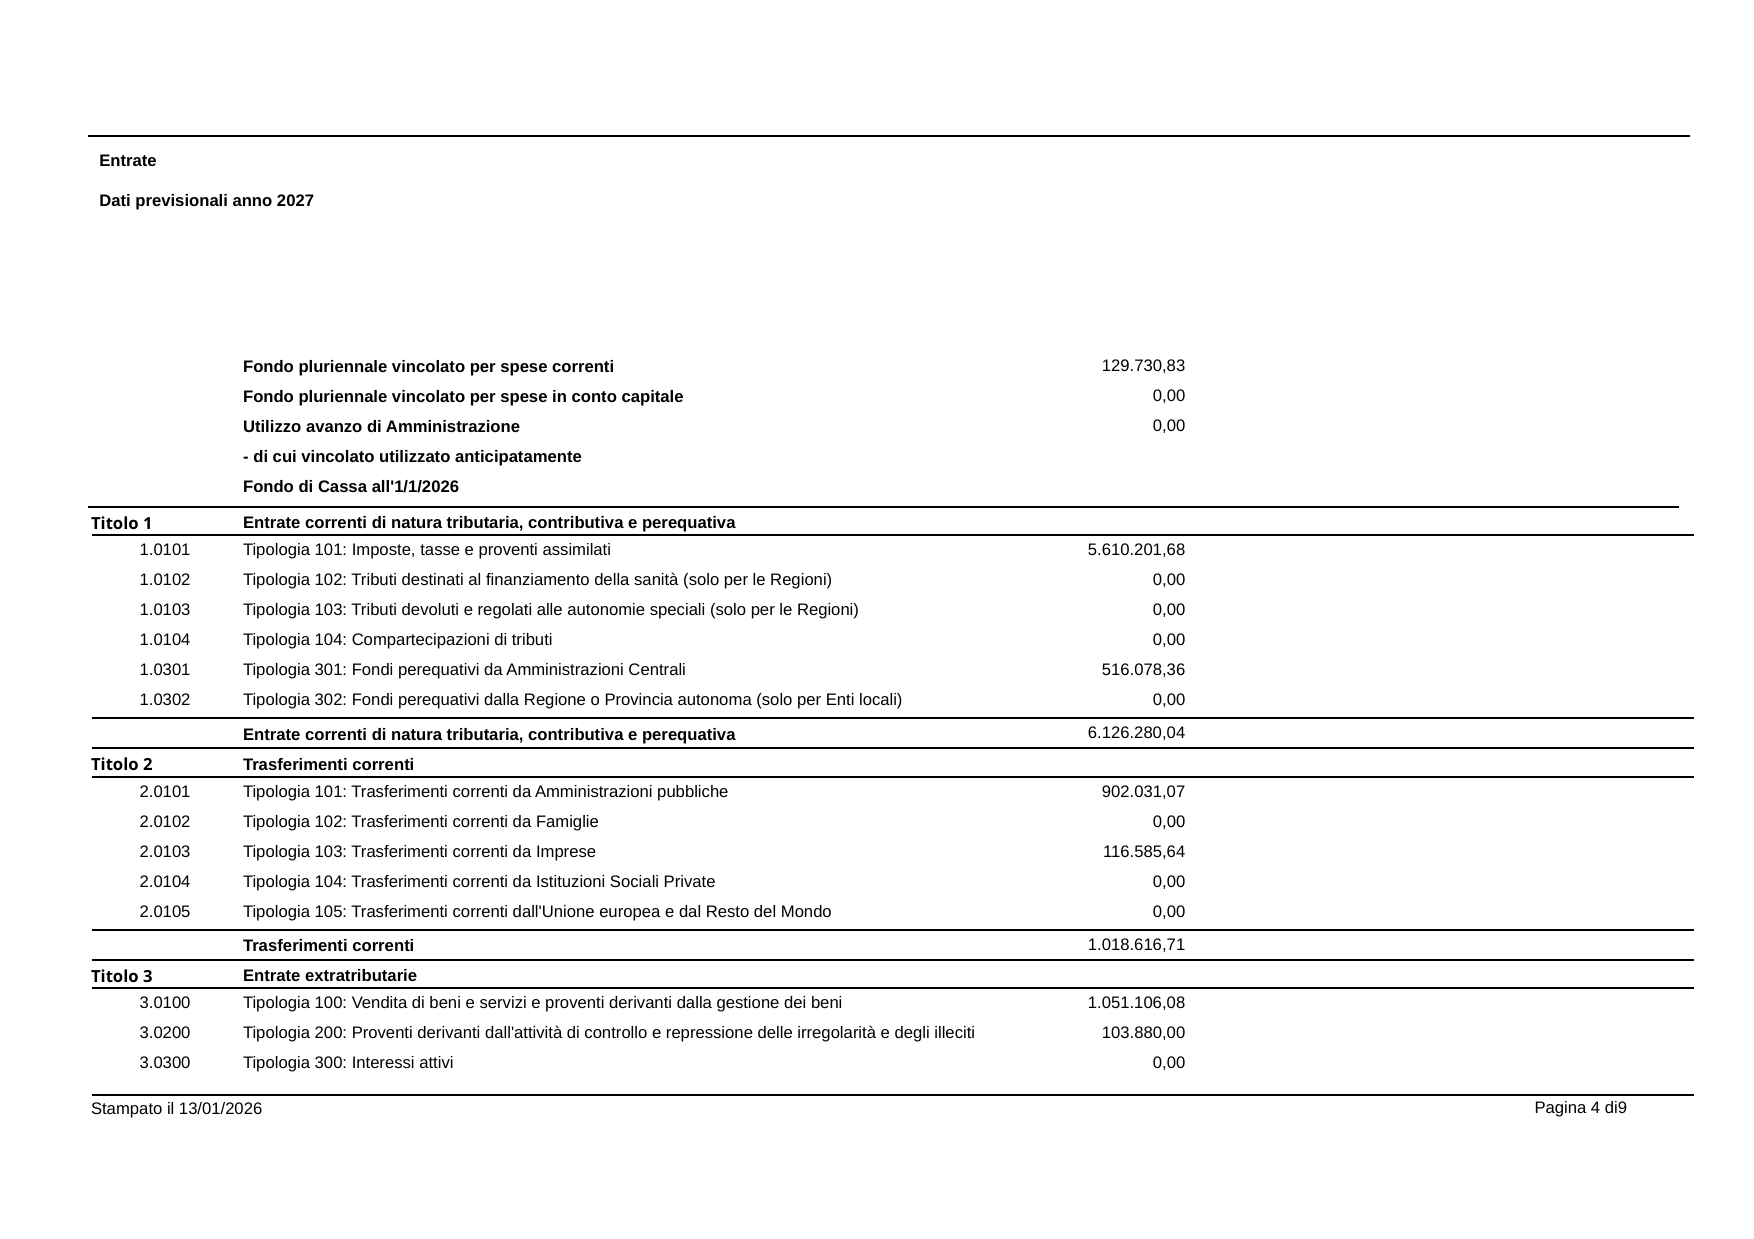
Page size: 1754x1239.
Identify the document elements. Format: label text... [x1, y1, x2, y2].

table_cell [198, 864, 231, 871]
table_cell [1297, 1045, 1327, 1053]
table_cell [1185, 446, 1189, 468]
table_cell [1521, 446, 1618, 468]
table_cell [1673, 386, 1677, 408]
table_cell [1452, 593, 1516, 600]
table_cell [1189, 781, 1195, 804]
table_cell [1673, 753, 1677, 775]
table_cell [1661, 901, 1673, 924]
table_cell [1690, 871, 1694, 894]
table_cell [87, 540, 91, 562]
table_cell [1516, 438, 1521, 446]
table_header [1618, 0, 1661, 49]
table_cell [1685, 570, 1689, 592]
table_cell [252, 924, 291, 929]
table_cell [564, 144, 757, 177]
table_cell [0, 51, 87, 90]
table_cell [1661, 723, 1673, 745]
table_cell [1694, 1015, 1753, 1023]
table_cell [1681, 356, 1685, 378]
table_cell [1031, 753, 1043, 775]
table_cell Titolo 2 [91, 753, 239, 775]
table_cell 3.0300 [91, 1053, 239, 1075]
table_cell [1189, 563, 1195, 570]
table_cell [1189, 1045, 1195, 1053]
table_cell [1352, 570, 1376, 592]
table_cell [1618, 408, 1661, 416]
table_cell [1023, 993, 1027, 1015]
table_cell [1694, 346, 1753, 352]
table_cell [231, 1075, 239, 1094]
table_cell [564, 924, 757, 929]
table_cell [1681, 690, 1685, 712]
table_cell [1521, 416, 1618, 438]
table_cell [1352, 841, 1376, 864]
table_cell [239, 871, 243, 894]
table_cell [1297, 924, 1327, 929]
table_cell [1023, 1023, 1027, 1045]
table_cell [1327, 834, 1346, 841]
table_cell [1009, 446, 1023, 468]
table_cell [564, 894, 757, 901]
table_cell [1346, 511, 1352, 534]
table_cell [1690, 1023, 1694, 1045]
table_cell [1195, 438, 1297, 446]
table_cell [99, 623, 105, 630]
table_cell [1618, 593, 1661, 600]
table_cell [1297, 1023, 1327, 1045]
table_cell [252, 563, 291, 570]
table_cell [433, 623, 564, 630]
table_cell 0,00 [1031, 871, 1185, 894]
table_cell [1189, 184, 1195, 217]
table_cell [252, 346, 291, 352]
table_cell [1031, 804, 1043, 811]
table_cell [1185, 511, 1189, 534]
table_cell [99, 1045, 105, 1053]
table_cell [1673, 934, 1677, 957]
table_header [1185, 0, 1189, 49]
table_cell [1677, 841, 1681, 864]
table_cell [1452, 1023, 1516, 1045]
table_cell [1694, 218, 1753, 223]
table_cell [1521, 438, 1618, 446]
table_cell [1521, 1045, 1618, 1053]
table_cell [1376, 408, 1452, 416]
table_cell [1195, 218, 1297, 223]
table_cell [1346, 1045, 1352, 1053]
table_cell [1297, 540, 1327, 562]
table_cell [87, 1075, 91, 1095]
table_cell [1452, 683, 1516, 690]
table_cell [1690, 690, 1694, 712]
table_cell [105, 653, 186, 660]
table_cell [1661, 1045, 1673, 1053]
table_cell [369, 177, 433, 184]
table_cell [1694, 265, 1753, 273]
table_cell [194, 723, 198, 745]
table_cell [1031, 894, 1043, 901]
table_cell [87, 231, 91, 265]
table_cell [1327, 378, 1346, 386]
table_header [291, 0, 368, 49]
table_cell [1661, 811, 1673, 834]
table_cell [1346, 1075, 1352, 1094]
table_cell [1027, 723, 1031, 745]
table_cell [1673, 630, 1677, 652]
table_cell [1027, 1023, 1031, 1045]
table_cell [1516, 993, 1521, 1015]
table_cell [369, 1075, 433, 1094]
table_cell [1043, 498, 1185, 506]
table_cell [198, 623, 231, 630]
table_cell [0, 781, 87, 804]
table_cell [991, 378, 1009, 386]
table_cell [99, 476, 105, 498]
table_cell [99, 446, 105, 468]
table_cell [194, 1075, 198, 1094]
table_cell [1673, 476, 1677, 498]
table_cell [1346, 540, 1352, 562]
table_cell [99, 408, 105, 416]
table_cell [1661, 476, 1673, 498]
table_cell [1185, 993, 1189, 1015]
table_cell [1346, 416, 1352, 438]
table_cell [1521, 356, 1618, 378]
table_cell [291, 378, 368, 386]
table_cell [1618, 378, 1661, 386]
table_cell [1189, 540, 1195, 562]
table_cell [1690, 274, 1694, 340]
table_cell [99, 894, 105, 901]
table_cell [0, 841, 87, 864]
table_cell [1681, 811, 1685, 834]
table_cell [564, 468, 757, 476]
table_cell [1346, 841, 1352, 864]
table_cell [1327, 690, 1346, 712]
table_cell [1694, 1045, 1753, 1053]
table_cell [1694, 386, 1753, 408]
table_cell [1185, 934, 1189, 957]
table_cell [0, 96, 87, 126]
table_cell [1031, 1075, 1043, 1094]
table_cell [991, 1015, 1009, 1023]
table_cell [1195, 630, 1297, 652]
table_cell [190, 934, 194, 957]
table_cell [1690, 184, 1694, 217]
table_cell [1023, 540, 1027, 562]
table_cell [231, 446, 239, 468]
table_cell [1661, 934, 1673, 957]
table_cell [186, 723, 190, 745]
table_cell [231, 1045, 239, 1053]
table_cell [1376, 1099, 1452, 1128]
table_cell [991, 416, 1009, 438]
table_cell [291, 218, 368, 223]
table_cell [1352, 1015, 1376, 1023]
table_cell [1009, 346, 1023, 352]
table_cell [1452, 753, 1516, 775]
table_cell [1346, 901, 1352, 924]
table_cell [1027, 476, 1031, 498]
table_cell [1452, 723, 1516, 745]
table_cell [1681, 723, 1685, 745]
table_cell [1521, 563, 1618, 570]
table_cell [198, 346, 231, 352]
table_cell [1677, 274, 1681, 340]
table_cell [1027, 570, 1031, 592]
table_cell [1352, 346, 1376, 352]
table_cell [91, 416, 95, 438]
table_cell [1677, 993, 1681, 1015]
table_cell [1673, 660, 1677, 682]
table_cell [761, 476, 991, 498]
table_cell [564, 378, 757, 386]
table_cell [1376, 378, 1452, 386]
table_cell [0, 476, 87, 498]
table_cell [1297, 177, 1327, 184]
table_cell [1685, 600, 1689, 622]
table_cell [1297, 871, 1327, 894]
table_cell [87, 1099, 91, 1128]
table_cell [1297, 218, 1327, 223]
table_cell [1452, 600, 1516, 622]
table_cell [1521, 690, 1618, 712]
table_cell [1327, 468, 1346, 476]
table_cell [1452, 993, 1516, 1015]
table_cell [991, 804, 1009, 811]
table_cell [1352, 660, 1376, 682]
table_cell [1694, 660, 1753, 682]
table_cell Fondo di Cassa all'1/1/2026 [243, 476, 757, 498]
table_cell [1185, 476, 1189, 498]
table_cell [1376, 144, 1452, 177]
table_cell [1661, 660, 1673, 682]
table_cell 1.0103 [91, 600, 239, 622]
table_cell [186, 356, 190, 378]
table_cell [369, 563, 433, 570]
table_cell [1376, 346, 1452, 352]
table_cell [252, 623, 291, 630]
table_cell [252, 138, 291, 144]
table_cell [1452, 660, 1516, 682]
table_cell [186, 416, 190, 438]
table_cell [1352, 811, 1376, 834]
table_cell [433, 468, 564, 476]
table_cell [1677, 871, 1681, 894]
table_cell [1185, 660, 1189, 682]
table_cell [0, 723, 87, 745]
table_cell [105, 713, 186, 717]
table_cell [1516, 1015, 1521, 1023]
table_cell [87, 934, 91, 957]
table_cell [91, 96, 95, 126]
table_cell [1618, 924, 1661, 929]
table_cell [291, 563, 368, 570]
table_cell [1327, 570, 1346, 592]
table_cell [1189, 683, 1195, 690]
table_cell [991, 1075, 1009, 1094]
table_cell [761, 438, 991, 446]
table_cell [1661, 218, 1673, 223]
table_cell [291, 498, 368, 506]
table_header [1673, 0, 1677, 49]
table_cell [1685, 184, 1689, 217]
table_cell [99, 563, 105, 570]
table_cell 2.0103 [91, 841, 239, 864]
table_cell [1618, 218, 1661, 223]
table_cell [1195, 600, 1297, 622]
table_cell [1376, 438, 1452, 446]
table_cell [1327, 600, 1346, 622]
table_cell [1685, 1099, 1689, 1128]
table_cell [1694, 723, 1753, 745]
table_cell [1376, 871, 1452, 894]
table_cell [1043, 804, 1185, 811]
table_cell [1352, 630, 1376, 652]
table_cell [1452, 386, 1516, 408]
table_cell [91, 184, 95, 217]
table_cell [239, 781, 243, 804]
table_cell [1677, 356, 1681, 378]
table_cell [1327, 1053, 1346, 1075]
table_cell [1521, 184, 1618, 217]
table_cell [1376, 901, 1452, 924]
table_cell [991, 177, 1009, 184]
table_cell [1376, 1053, 1452, 1075]
table_cell [1694, 126, 1753, 133]
table_cell [1452, 446, 1516, 468]
table_cell [1690, 660, 1694, 682]
table_cell [1352, 804, 1376, 811]
table_cell [1618, 1075, 1661, 1094]
table_cell [1681, 416, 1685, 438]
table_cell [239, 964, 243, 987]
table_cell [761, 924, 991, 929]
table_cell [99, 683, 105, 690]
table_cell 0,00 [1023, 416, 1185, 438]
table_cell [231, 138, 239, 144]
table_cell [1694, 653, 1753, 660]
table_cell [1661, 446, 1673, 468]
table_cell [1694, 498, 1753, 507]
table_cell [991, 138, 1009, 144]
table_cell [1694, 753, 1753, 775]
table_cell [87, 753, 91, 775]
table_cell [1009, 498, 1023, 506]
table_cell [433, 653, 564, 660]
table_cell [1297, 723, 1327, 745]
table_cell [1027, 841, 1031, 864]
table_cell [1023, 144, 1027, 177]
table_cell [433, 408, 564, 416]
table_cell [433, 218, 564, 223]
table_cell [1521, 386, 1618, 408]
table_cell [1027, 446, 1031, 468]
table_cell [1195, 864, 1297, 871]
table_cell [1027, 1075, 1031, 1094]
table_cell [1618, 964, 1661, 987]
table_cell [1685, 386, 1689, 408]
table_cell [1661, 871, 1673, 894]
table_cell [1189, 834, 1195, 841]
table_cell [1681, 753, 1685, 775]
table_cell [190, 386, 194, 408]
table_cell [1516, 781, 1521, 804]
table_cell [105, 446, 186, 468]
table_header [433, 0, 564, 49]
table_header [1452, 0, 1516, 49]
table_cell [1023, 660, 1027, 682]
table_cell [95, 231, 99, 265]
table_cell [0, 126, 87, 133]
table_cell [1376, 753, 1452, 775]
table_cell [1376, 834, 1452, 841]
table_cell [1195, 408, 1297, 416]
table_cell [1681, 96, 1685, 126]
table_cell [1694, 511, 1753, 534]
table_cell [1189, 416, 1195, 438]
table_cell [1376, 811, 1452, 834]
table_cell [1043, 894, 1185, 901]
table_cell [761, 894, 991, 901]
table_cell [1618, 1023, 1661, 1045]
table_cell [1694, 446, 1753, 468]
table_cell [239, 476, 243, 498]
table_cell [1195, 593, 1297, 600]
table_cell [87, 476, 91, 498]
table_cell [1023, 570, 1027, 592]
table_cell [761, 683, 991, 690]
table_cell [991, 144, 1009, 177]
table_cell [1327, 144, 1346, 177]
table_cell [87, 630, 91, 652]
table_cell [761, 1015, 991, 1023]
table_cell [1189, 723, 1195, 745]
table_cell [252, 683, 291, 690]
table_cell [1681, 841, 1685, 864]
table_cell [1352, 563, 1376, 570]
table_cell [1661, 713, 1673, 717]
table_cell [95, 274, 99, 340]
table_cell [1376, 218, 1452, 223]
table_cell [1452, 218, 1516, 223]
table_cell [1027, 964, 1031, 987]
table_cell [0, 356, 87, 378]
table_cell [1185, 871, 1189, 894]
table_cell [1376, 683, 1452, 690]
table_cell [87, 600, 91, 622]
table_cell [105, 834, 186, 841]
table_cell [1189, 841, 1195, 864]
table_cell [239, 600, 243, 622]
table_cell [1327, 408, 1346, 416]
table_cell [198, 1015, 231, 1023]
table_cell [1694, 623, 1753, 630]
table_cell [1661, 1075, 1673, 1094]
table_cell [1452, 468, 1516, 476]
table_cell [369, 804, 433, 811]
table_cell [1694, 600, 1753, 622]
table_header [186, 0, 190, 49]
table_cell [1195, 901, 1297, 924]
table_cell [1376, 653, 1452, 660]
table_cell [1189, 593, 1195, 600]
table_cell [1031, 924, 1043, 929]
table_cell [1195, 563, 1297, 570]
table_cell [369, 224, 433, 229]
table_cell 116.585,64 [1031, 841, 1185, 864]
table_cell [239, 570, 243, 592]
table_cell [1023, 901, 1027, 924]
table_cell [564, 408, 757, 416]
table_cell [1027, 690, 1031, 712]
table_cell [1023, 184, 1027, 217]
table_cell [1673, 964, 1677, 987]
table_cell [433, 713, 564, 717]
table_cell [87, 416, 91, 438]
table_cell [1521, 894, 1618, 901]
table_cell [0, 690, 87, 712]
table_cell [0, 540, 87, 562]
table_cell [1189, 630, 1195, 652]
table_cell [1043, 964, 1185, 987]
table_cell [1352, 964, 1376, 987]
table_cell [1673, 570, 1677, 592]
table_cell [1516, 1045, 1521, 1053]
table_cell [1685, 1075, 1689, 1094]
table_cell [1677, 184, 1681, 217]
table_cell [105, 224, 186, 229]
table_cell [1677, 476, 1681, 498]
table_cell [564, 563, 757, 570]
table_cell [1189, 934, 1195, 957]
table_cell [1346, 446, 1352, 468]
table_cell [564, 218, 757, 223]
table_cell [1297, 683, 1327, 690]
table_cell [1297, 653, 1327, 660]
table_cell [1661, 864, 1673, 871]
table_cell Tipologia 104: Compartecipazioni di tributi [243, 630, 1023, 652]
table_cell [1694, 231, 1753, 265]
table_cell 9 [1618, 1098, 1685, 1128]
table_header [1677, 0, 1681, 49]
table_cell [105, 476, 186, 498]
table_cell [761, 356, 991, 378]
table_cell [1297, 901, 1327, 924]
table_cell [1043, 864, 1185, 871]
table_cell [1452, 713, 1516, 717]
table_cell [198, 713, 231, 717]
table_cell [1346, 993, 1352, 1015]
table_cell [1521, 498, 1618, 506]
table_cell [1376, 690, 1452, 712]
table_cell [1031, 511, 1043, 534]
table_cell [1685, 1023, 1689, 1045]
table_header [194, 0, 198, 49]
table_cell [1352, 781, 1376, 804]
table_cell [1516, 964, 1521, 987]
table_cell [1297, 438, 1327, 446]
table_cell [186, 476, 190, 498]
table_cell [433, 1075, 564, 1094]
table_cell [1694, 356, 1753, 378]
table_cell [0, 224, 87, 229]
table_cell [433, 224, 564, 229]
table_header [99, 0, 105, 49]
table_cell [1673, 1053, 1677, 1075]
table_cell [1661, 1053, 1673, 1075]
table_cell [1521, 224, 1618, 229]
table_cell [1185, 1053, 1189, 1075]
table_cell [291, 593, 368, 600]
table_cell [1661, 753, 1673, 775]
table_cell [1009, 1045, 1023, 1053]
table_cell [95, 934, 99, 957]
table_cell [1031, 834, 1043, 841]
table_cell [1618, 781, 1661, 804]
table_cell [198, 408, 231, 416]
table_cell [1376, 1023, 1452, 1045]
table_cell [1661, 804, 1673, 811]
table_cell [91, 386, 95, 408]
table_cell [1673, 781, 1677, 804]
table_cell [0, 177, 87, 184]
table_cell [369, 1099, 433, 1128]
table_cell [1327, 184, 1346, 217]
table_cell [198, 894, 231, 901]
table_cell [991, 224, 1009, 229]
table_cell [1352, 177, 1376, 184]
table_cell [1661, 683, 1673, 690]
table_header [0, 0, 87, 49]
table_cell [1327, 901, 1346, 924]
table_cell [95, 184, 99, 217]
table_cell [1376, 993, 1452, 1015]
table_cell [1009, 356, 1023, 378]
table_cell [1185, 386, 1189, 408]
table_cell [1694, 804, 1753, 811]
table_cell [0, 901, 87, 924]
table_cell [1346, 811, 1352, 834]
table_cell Titolo 1 [91, 511, 239, 534]
table_header [231, 0, 239, 49]
table_cell [105, 593, 186, 600]
table_cell [1043, 408, 1185, 416]
table_cell [1031, 653, 1043, 660]
table_cell [1677, 600, 1681, 622]
table_cell [105, 623, 186, 630]
table_cell [190, 50, 1681, 133]
table_cell [1452, 476, 1516, 498]
table_cell [1376, 600, 1452, 622]
table_cell [1516, 476, 1521, 498]
table_cell [105, 1015, 186, 1023]
table_cell [105, 138, 186, 144]
table_cell [1661, 653, 1673, 660]
table_cell [1327, 653, 1346, 660]
table_cell [1346, 934, 1352, 957]
table_cell [1346, 723, 1352, 745]
table_cell [1516, 1053, 1521, 1075]
table_cell [1297, 1053, 1327, 1075]
table_cell [1195, 570, 1297, 592]
table_cell [95, 50, 186, 133]
table_cell [1009, 184, 1023, 217]
table_cell [198, 138, 231, 144]
table_cell [1661, 563, 1673, 570]
table_cell [231, 356, 239, 378]
table_cell [1694, 540, 1753, 562]
table_cell [1352, 1075, 1376, 1094]
table_cell [1694, 1053, 1753, 1075]
table_cell [1376, 446, 1452, 468]
table_cell [1327, 934, 1346, 957]
table_cell [1618, 177, 1661, 184]
table_header [1694, 0, 1753, 49]
table_cell [1043, 924, 1185, 929]
table_cell [433, 438, 564, 446]
table_cell Tipologia 105: Trasferimenti correnti dall'Unione europea e dal Resto del Mondo [243, 901, 1023, 924]
table_cell [1694, 96, 1753, 126]
table_cell [198, 683, 231, 690]
table_cell [1376, 964, 1452, 987]
table_cell [1452, 1015, 1516, 1023]
table_cell [0, 1053, 87, 1075]
table_cell [1027, 993, 1031, 1015]
table_cell [198, 834, 231, 841]
table_cell [1327, 416, 1346, 438]
table_cell [1195, 476, 1297, 498]
table_cell [1031, 1015, 1043, 1023]
table_cell [1043, 563, 1185, 570]
table_cell [1685, 934, 1689, 957]
table_cell [1673, 690, 1677, 712]
table_cell [99, 386, 105, 408]
table_cell [1661, 356, 1673, 378]
table_cell [95, 446, 99, 468]
table_cell [564, 804, 757, 811]
table_cell [1681, 540, 1685, 562]
table_cell [433, 864, 564, 871]
table_cell [198, 653, 231, 660]
table_cell [1661, 593, 1673, 600]
table_cell [1661, 1015, 1673, 1023]
table_cell [0, 144, 87, 177]
table_cell [1516, 378, 1521, 386]
table_cell [91, 356, 95, 378]
table_cell [231, 177, 239, 184]
table_cell [1185, 570, 1189, 592]
table_cell [1297, 386, 1327, 408]
table_cell [243, 231, 252, 265]
table_cell [1694, 964, 1753, 987]
table_cell [252, 230, 1009, 346]
table_cell [433, 498, 564, 506]
table_cell [1618, 346, 1661, 352]
table_cell [0, 408, 87, 416]
table_cell [1690, 993, 1694, 1015]
table_cell [0, 653, 87, 660]
table_cell [105, 346, 186, 352]
table_cell [1009, 804, 1023, 811]
table_cell [291, 346, 368, 352]
table_cell 1.0102 [91, 570, 239, 592]
table_cell [91, 144, 95, 177]
table_cell [87, 51, 91, 90]
table_cell [239, 231, 243, 265]
table_cell [231, 231, 239, 265]
table_cell [1681, 1075, 1685, 1094]
table_cell [252, 713, 291, 717]
table_cell [1661, 841, 1673, 864]
table_cell [291, 438, 368, 446]
table_cell [243, 683, 252, 690]
table_cell [1189, 901, 1195, 924]
table_cell [291, 683, 368, 690]
table_cell [1195, 498, 1297, 506]
table_cell [1376, 386, 1452, 408]
table_cell [1327, 864, 1346, 871]
table_cell [564, 498, 757, 506]
table_cell [231, 218, 239, 223]
table_cell [1195, 713, 1297, 717]
table_cell [1516, 356, 1521, 378]
table_cell [1661, 408, 1673, 416]
table_cell [1690, 723, 1694, 745]
table_cell [0, 498, 87, 507]
table_cell - di cui vincolato utilizzato anticipatamente [243, 446, 757, 468]
table_cell [1521, 408, 1618, 416]
table_cell [1677, 1023, 1681, 1045]
table_cell [1195, 468, 1297, 476]
table_cell [1185, 416, 1189, 438]
table_cell [761, 218, 991, 223]
table_cell [1195, 841, 1297, 864]
table_cell [1352, 230, 1673, 346]
table_cell [105, 934, 186, 957]
table_cell [1516, 841, 1521, 864]
table_cell [198, 1075, 231, 1094]
table_cell [198, 498, 231, 506]
table_cell [243, 864, 252, 871]
table_cell [1521, 871, 1618, 894]
table_cell [1327, 753, 1346, 775]
table_cell [1327, 446, 1346, 468]
table_cell [1185, 690, 1189, 712]
table_cell [1009, 476, 1023, 498]
table_cell [433, 894, 564, 901]
table_cell [1009, 218, 1023, 223]
table_cell [991, 713, 1009, 717]
table_cell [1661, 378, 1673, 386]
table_cell [1297, 224, 1327, 229]
table_header [243, 0, 252, 49]
table_cell [252, 468, 291, 476]
table_cell [1043, 346, 1185, 352]
table_cell [243, 346, 252, 352]
table_cell [105, 683, 186, 690]
table_cell 2.0104 [91, 871, 239, 894]
table_cell [564, 346, 757, 352]
table_cell [1376, 177, 1452, 184]
table_cell [99, 416, 105, 438]
table_cell 1.0301 [91, 660, 239, 682]
table_cell [1673, 1075, 1677, 1094]
table_cell [1027, 511, 1031, 534]
table_header [1031, 0, 1043, 49]
table_cell 1.0104 [91, 630, 239, 652]
table_cell [1452, 498, 1516, 506]
table_header [1009, 0, 1023, 49]
table_cell [1694, 144, 1753, 177]
table_cell [1694, 924, 1753, 930]
table_cell [433, 346, 564, 352]
table_cell [1346, 683, 1352, 690]
table_cell [1346, 144, 1352, 177]
table_cell 902.031,07 [1031, 781, 1185, 804]
table_cell [1195, 993, 1297, 1015]
table_cell [1516, 690, 1521, 712]
table_cell [564, 683, 757, 690]
table_cell [1031, 138, 1043, 144]
table_cell [1327, 177, 1346, 184]
table_cell [1023, 871, 1027, 894]
table_cell [1452, 570, 1516, 592]
table_cell [757, 446, 761, 468]
table_cell [99, 231, 105, 265]
table_cell [1352, 356, 1376, 378]
table_cell [1327, 713, 1346, 717]
table_cell [1009, 653, 1023, 660]
table_cell [1297, 446, 1327, 468]
table_cell [99, 438, 105, 446]
table_cell [1677, 964, 1681, 987]
table_cell [0, 811, 87, 834]
table_cell [1677, 630, 1681, 652]
table_cell [1618, 683, 1661, 690]
table_header [1352, 0, 1376, 49]
table_cell [99, 593, 105, 600]
table_cell 1.0302 [91, 690, 239, 712]
table_cell [1327, 623, 1346, 630]
table_cell [1685, 476, 1689, 498]
table_cell [1516, 446, 1521, 468]
table_cell [99, 864, 105, 871]
table_cell [433, 804, 564, 811]
table_cell [1009, 408, 1023, 416]
table_cell [1521, 1075, 1618, 1094]
table_cell [369, 408, 433, 416]
table_cell [87, 96, 91, 126]
table_cell [291, 653, 368, 660]
table_cell [1195, 1053, 1297, 1075]
table_cell [1677, 934, 1681, 957]
table_cell [291, 1045, 368, 1053]
table_cell [991, 356, 1009, 378]
table_cell [1327, 498, 1346, 506]
table_cell [99, 356, 105, 378]
table_cell [369, 1015, 433, 1023]
table_cell [1352, 934, 1376, 957]
table_cell [0, 623, 87, 630]
table_cell [1009, 265, 1023, 273]
table_cell [99, 265, 105, 273]
table_cell [291, 408, 368, 416]
table_cell [991, 218, 1009, 223]
table_cell [190, 356, 194, 378]
table_cell [1661, 781, 1673, 804]
table_cell [1694, 864, 1753, 871]
table_cell [99, 834, 105, 841]
table_cell [1043, 623, 1185, 630]
table_cell [99, 498, 105, 506]
table_cell [1352, 138, 1376, 144]
table_cell 2.0101 [91, 781, 239, 804]
table_cell [87, 570, 91, 592]
table_cell [252, 894, 291, 901]
table_cell [194, 476, 198, 498]
table_cell [87, 964, 91, 987]
table_cell [1043, 653, 1185, 660]
table_cell [1685, 841, 1689, 864]
table_cell [1521, 683, 1618, 690]
table_cell [243, 1045, 252, 1053]
table_cell [1189, 570, 1195, 592]
table_cell [761, 224, 991, 229]
table_cell [190, 446, 194, 468]
table_cell [1521, 934, 1618, 957]
table_cell [1195, 416, 1297, 438]
table_cell [1618, 653, 1661, 660]
table_cell [1376, 593, 1452, 600]
table_cell [1031, 1045, 1043, 1053]
table_header [239, 0, 243, 49]
table_cell [0, 468, 87, 476]
table_cell [87, 660, 91, 682]
table_cell 103.880,00 [1031, 1023, 1185, 1045]
table_cell [1027, 781, 1031, 804]
table_cell [1195, 1015, 1297, 1023]
table_cell [1673, 1023, 1677, 1045]
table_cell [1376, 924, 1452, 929]
table_cell [1185, 901, 1189, 924]
table_cell [1185, 356, 1189, 378]
table_cell [186, 96, 190, 126]
table_cell [1685, 660, 1689, 682]
table_header [1189, 0, 1195, 49]
table_cell [1685, 511, 1689, 534]
table_cell [1195, 753, 1297, 775]
table_cell [1681, 993, 1685, 1015]
table_cell [1618, 224, 1661, 229]
table_cell [0, 378, 87, 386]
table_cell [1031, 408, 1043, 416]
table_header [369, 0, 433, 49]
table_cell [231, 378, 239, 386]
table_cell [1327, 1023, 1346, 1045]
table_cell [198, 356, 231, 378]
table_cell [1009, 1015, 1023, 1023]
table_cell [761, 144, 991, 177]
table_cell [1009, 438, 1023, 446]
table_cell [1521, 623, 1618, 630]
table_cell [252, 653, 291, 660]
table_cell [761, 623, 991, 630]
table_cell [190, 1075, 194, 1094]
table_cell [1189, 623, 1195, 630]
table_cell [369, 1045, 433, 1053]
table_cell [231, 683, 239, 690]
table_cell [1346, 570, 1352, 592]
table_cell [1031, 864, 1043, 871]
table_cell [1376, 356, 1452, 378]
table_cell [1690, 934, 1694, 957]
table_cell [1195, 1045, 1297, 1053]
table_cell [1521, 346, 1618, 352]
table_cell [1352, 864, 1376, 871]
table_cell [1346, 177, 1352, 184]
table_cell [1618, 894, 1661, 901]
table_cell [1346, 563, 1352, 570]
table_cell [1195, 964, 1297, 987]
table_cell [1521, 540, 1618, 562]
table_cell [1618, 871, 1661, 894]
table_cell [564, 593, 757, 600]
table_cell [1297, 934, 1327, 957]
table_cell [1677, 660, 1681, 682]
table_cell [433, 1015, 564, 1023]
table_cell [0, 570, 87, 592]
table_cell [231, 804, 239, 811]
table_cell [1031, 713, 1043, 717]
table_cell [91, 274, 95, 340]
table_cell [1009, 623, 1023, 630]
table_header [95, 0, 99, 49]
table_cell [1352, 386, 1376, 408]
table_cell [991, 498, 1009, 506]
table_cell [1195, 184, 1297, 217]
table_cell [1690, 144, 1694, 177]
table_cell [243, 224, 252, 229]
table_cell [1452, 841, 1516, 864]
table_cell [0, 1099, 87, 1128]
table_cell [1681, 184, 1685, 217]
table_cell [1297, 690, 1327, 712]
table_cell [1009, 864, 1023, 871]
table_cell [239, 416, 243, 438]
table_cell [0, 274, 87, 340]
table_cell [1346, 894, 1352, 901]
table_cell [1352, 378, 1376, 386]
table_cell [252, 438, 291, 446]
table_cell [1694, 468, 1753, 476]
table_cell [1677, 781, 1681, 804]
table_cell [1376, 416, 1452, 438]
table_cell [1685, 144, 1689, 177]
table_cell [1673, 871, 1677, 894]
table_cell [1690, 1075, 1694, 1094]
table_header [564, 0, 757, 49]
table_cell [243, 438, 252, 446]
table_cell [1521, 653, 1618, 660]
table_cell [1690, 630, 1694, 652]
table_cell [1297, 811, 1327, 834]
table_cell [252, 408, 291, 416]
table_cell [991, 593, 1009, 600]
table_cell Tipologia 301: Fondi perequativi da Amministrazioni Centrali [243, 660, 1023, 682]
table_cell [1189, 811, 1195, 834]
table_cell [0, 1075, 87, 1095]
table_cell [1189, 871, 1195, 894]
table_cell [1618, 864, 1661, 871]
table_cell [1297, 1015, 1327, 1023]
table_cell [757, 356, 761, 378]
table_cell [194, 446, 198, 468]
table_cell [1690, 1099, 1694, 1128]
table_cell [1327, 1045, 1346, 1053]
table_cell [369, 438, 433, 446]
table_cell [1677, 144, 1681, 177]
table_cell [1685, 901, 1689, 924]
table_header [1516, 0, 1521, 49]
table_cell [369, 378, 433, 386]
table_cell [433, 1099, 1297, 1128]
table_cell 2.0105 [91, 901, 239, 924]
table_cell [1677, 690, 1681, 712]
table_cell [1661, 993, 1673, 1015]
table_cell [1521, 218, 1618, 223]
table_cell [1521, 753, 1618, 775]
table_cell [1195, 781, 1297, 804]
table_cell [1681, 871, 1685, 894]
table_cell [1690, 51, 1694, 90]
table_cell [1694, 593, 1753, 600]
table_cell [1031, 144, 1043, 177]
table_cell [243, 924, 252, 929]
table_cell [1009, 144, 1023, 177]
table_cell [1327, 630, 1346, 652]
table_cell [1327, 593, 1346, 600]
table_cell [1043, 378, 1185, 386]
table_cell [1618, 498, 1661, 506]
table_cell [1346, 653, 1352, 660]
table_cell [239, 540, 243, 562]
table_header [1685, 0, 1689, 49]
table_cell [1023, 476, 1027, 498]
table_cell [291, 138, 368, 144]
table_cell [87, 356, 91, 378]
table_cell [433, 683, 564, 690]
table_cell Entrate [99, 144, 564, 177]
table_cell [1185, 811, 1189, 834]
table_cell [95, 723, 99, 745]
table_cell Tipologia 101: Trasferimenti correnti da Amministrazioni pubbliche [243, 781, 1023, 804]
table_cell [1352, 476, 1376, 498]
table_cell [1516, 1075, 1521, 1094]
table_cell [1521, 511, 1618, 534]
table_cell [1376, 841, 1452, 864]
table_cell [87, 274, 91, 340]
table_cell [0, 894, 87, 901]
table_cell [1677, 1053, 1681, 1075]
table_cell 0,00 [1023, 386, 1185, 408]
table_cell [1521, 713, 1618, 717]
table_cell [1685, 753, 1689, 775]
table_header [87, 0, 91, 49]
table_cell [1043, 218, 1185, 223]
table_cell [1661, 570, 1673, 592]
table_cell [1031, 468, 1043, 476]
table_cell [1452, 871, 1516, 894]
table_cell 0,00 [1031, 690, 1185, 712]
table_cell [291, 623, 368, 630]
table_cell [1376, 468, 1452, 476]
table_cell [99, 804, 105, 811]
table_header [1661, 0, 1673, 49]
table_cell [1694, 416, 1753, 438]
table_cell [231, 476, 239, 498]
table_cell [1297, 593, 1327, 600]
table_cell [1031, 498, 1043, 506]
table_cell [1516, 416, 1521, 438]
table_cell [1009, 1075, 1023, 1094]
table_cell [0, 753, 87, 775]
table_cell [99, 653, 105, 660]
table_cell [1023, 1053, 1027, 1075]
table_cell [239, 690, 243, 712]
table_cell [0, 1015, 87, 1023]
table_cell [239, 274, 243, 340]
table_cell [1297, 894, 1327, 901]
table_cell [186, 51, 190, 90]
table_cell 0,00 [1031, 600, 1185, 622]
table_cell [239, 386, 243, 408]
table_cell [1452, 690, 1516, 712]
table_cell [95, 356, 99, 378]
table_cell [1297, 841, 1327, 864]
table_cell [1694, 894, 1753, 901]
table_cell [1195, 138, 1297, 144]
table_cell [1195, 346, 1297, 352]
table_cell [991, 386, 1009, 408]
table_cell [1031, 593, 1043, 600]
table_cell [1516, 511, 1521, 534]
table_cell [231, 894, 239, 901]
table_cell [198, 563, 231, 570]
table_cell [991, 446, 1009, 468]
table_cell [369, 834, 433, 841]
table_cell [757, 416, 761, 438]
table_cell [1009, 177, 1023, 184]
table_cell [252, 224, 291, 229]
table_cell [1618, 600, 1661, 622]
table_cell [1376, 184, 1452, 217]
table_cell [1690, 476, 1694, 498]
table_cell [1677, 1075, 1681, 1094]
table_cell [87, 690, 91, 712]
table_cell [369, 218, 433, 223]
table_cell [291, 804, 368, 811]
table_cell [1352, 540, 1376, 562]
table_cell [0, 1023, 87, 1045]
table_header [1023, 0, 1027, 49]
table_cell [0, 683, 87, 690]
table_cell [1195, 660, 1297, 682]
table_cell [1027, 540, 1031, 562]
table_cell [1690, 570, 1694, 592]
table_cell [1685, 231, 1689, 265]
table_cell [1195, 511, 1297, 534]
table_cell [1185, 1023, 1189, 1045]
table_cell [198, 224, 231, 229]
table_cell [1327, 660, 1346, 682]
table_cell [87, 184, 91, 217]
table_cell [252, 498, 291, 506]
table_cell [1346, 265, 1352, 273]
table_cell [1618, 1015, 1661, 1023]
table_cell [243, 593, 252, 600]
table_cell [0, 446, 87, 468]
table_cell [1027, 144, 1031, 177]
table_cell [433, 593, 564, 600]
table_cell [198, 438, 231, 446]
table_cell [1452, 138, 1516, 144]
table_cell Tipologia 103: Tributi devoluti e regolati alle autonomie speciali (solo per le Regioni) [243, 600, 1023, 622]
table_cell [1694, 274, 1753, 340]
table_cell [1685, 993, 1689, 1015]
table_cell [1297, 570, 1327, 592]
table_cell [761, 177, 991, 184]
table_cell [1618, 468, 1661, 476]
table_cell [1661, 511, 1673, 534]
table_cell [1661, 224, 1673, 229]
table_cell [1376, 894, 1452, 901]
table_cell [1618, 386, 1661, 408]
table_cell [761, 378, 991, 386]
table_cell [1694, 224, 1753, 229]
table_cell [1521, 570, 1618, 592]
table_cell [1618, 993, 1661, 1015]
table_cell [1694, 781, 1753, 804]
table_cell Entrate extratributarie [243, 964, 1027, 987]
table_cell [198, 177, 231, 184]
table_cell [1009, 416, 1023, 438]
table_cell [1009, 231, 1023, 265]
table_cell [291, 834, 368, 841]
table_cell [198, 476, 231, 498]
table_cell [1189, 1075, 1195, 1094]
table_cell [1376, 781, 1452, 804]
table_cell [1185, 184, 1189, 217]
table_cell [1195, 144, 1297, 177]
table_cell [1297, 1099, 1327, 1128]
table_cell [1189, 498, 1195, 506]
table_cell [1297, 408, 1327, 416]
table_cell Tipologia 200: Proventi derivanti dall'attività di controllo e repressione delle irregolarità e degli illeciti [243, 1023, 1023, 1045]
table_cell [239, 841, 243, 864]
table_cell [1189, 144, 1195, 177]
table_cell [1195, 177, 1297, 184]
table_cell [1681, 660, 1685, 682]
table_cell [231, 864, 239, 871]
table_cell [1685, 51, 1689, 90]
table_cell [1376, 1015, 1452, 1023]
table_cell [369, 713, 433, 717]
table_cell [239, 446, 243, 468]
table_cell [231, 438, 239, 446]
table_cell [564, 1045, 757, 1053]
table_cell [243, 177, 252, 184]
table_cell Tipologia 102: Tributi destinati al finanziamento della sanità (solo per le Regioni) [243, 570, 1023, 592]
table_cell [369, 653, 433, 660]
table_cell [0, 804, 87, 811]
table_cell [239, 723, 243, 745]
table_cell [1673, 446, 1677, 468]
table_cell [1690, 1053, 1694, 1075]
table_cell [1694, 408, 1753, 416]
table_cell [105, 498, 186, 506]
table_cell [1618, 690, 1661, 712]
table_cell 9 [1618, 1103, 1624, 1112]
table_cell [1297, 346, 1327, 352]
table_cell [1023, 841, 1027, 864]
table_cell [1521, 834, 1618, 841]
table_cell [1297, 630, 1327, 652]
table_cell [564, 224, 757, 229]
table_cell [0, 231, 87, 265]
table_cell [433, 1045, 564, 1053]
table_cell [1452, 630, 1516, 652]
table_cell [1690, 964, 1694, 987]
table_cell [1681, 781, 1685, 804]
table_cell [1516, 540, 1521, 562]
table_cell [231, 623, 239, 630]
table_cell Entrate correnti di natura tributaria, contributiva e perequativa [243, 723, 1027, 745]
table_cell [1618, 623, 1661, 630]
table_cell [1195, 723, 1297, 745]
table_cell [1185, 1075, 1189, 1094]
table_cell [1352, 690, 1376, 712]
table_cell [1009, 378, 1023, 386]
table_header [105, 0, 186, 49]
table_cell [0, 438, 87, 446]
table_cell [1346, 690, 1352, 712]
table_cell [761, 184, 991, 217]
table_cell [0, 871, 87, 894]
table_cell [1297, 804, 1327, 811]
table_cell [1661, 498, 1673, 506]
table_cell [1452, 438, 1516, 446]
table_cell [1376, 1075, 1452, 1094]
table_cell [1452, 408, 1516, 416]
table_cell [1376, 476, 1452, 498]
table_cell [1661, 416, 1673, 438]
table_cell [231, 563, 239, 570]
table_cell [252, 378, 291, 386]
table_cell [1661, 630, 1673, 652]
table_cell [1618, 144, 1661, 177]
table_cell [87, 901, 91, 924]
table_cell [1327, 811, 1346, 834]
table_cell [1346, 593, 1352, 600]
table_cell [1452, 894, 1516, 901]
table_cell [1195, 834, 1297, 841]
table_cell [761, 653, 991, 660]
table_cell [1297, 563, 1327, 570]
table_cell [1661, 184, 1673, 217]
table_cell [1681, 446, 1685, 468]
table_cell [1346, 438, 1352, 446]
table_cell [95, 416, 99, 438]
table_cell [1673, 144, 1677, 177]
table_cell Pagina 4 di [1452, 1098, 1618, 1128]
table_cell [1376, 498, 1452, 506]
table_cell [1189, 476, 1195, 498]
table_cell [1346, 834, 1352, 841]
table_cell [87, 781, 91, 804]
table_cell [1516, 811, 1521, 834]
table_cell [1327, 511, 1346, 534]
table_cell [1618, 511, 1661, 534]
table_cell [87, 811, 91, 834]
table_cell [1521, 781, 1618, 804]
table_cell [1189, 356, 1195, 378]
table_cell [761, 446, 991, 468]
table_cell [1661, 1023, 1673, 1045]
table_cell [186, 446, 190, 468]
table_header [1195, 0, 1297, 49]
table_cell [1690, 231, 1694, 265]
table_cell [1327, 781, 1346, 804]
table_cell [1346, 1099, 1352, 1128]
table_cell [1521, 993, 1618, 1015]
table_cell [91, 934, 95, 957]
table_cell [1297, 660, 1327, 682]
table_cell [1352, 834, 1376, 841]
table_cell [239, 511, 243, 534]
table_cell [231, 723, 239, 745]
table_header [991, 0, 1009, 49]
table_cell [1681, 901, 1685, 924]
table_cell [198, 804, 231, 811]
table_cell [231, 934, 239, 957]
table_cell [1023, 690, 1027, 712]
table_cell [1031, 177, 1043, 184]
table_cell [87, 1023, 91, 1045]
table_cell [1685, 1053, 1689, 1075]
table_cell [1376, 864, 1452, 871]
table_cell [1452, 934, 1516, 957]
table_cell [105, 386, 186, 408]
table_cell [99, 1075, 105, 1094]
table_cell [1685, 811, 1689, 834]
table_cell [87, 723, 91, 745]
table_cell [1195, 871, 1297, 894]
table_cell [991, 346, 1009, 352]
table_cell [291, 177, 368, 184]
table_cell [1618, 446, 1661, 468]
table_cell [1677, 570, 1681, 592]
table_cell [1685, 871, 1689, 894]
table_cell [1521, 600, 1618, 622]
table_cell 3.0200 [91, 1023, 239, 1045]
table_cell [1690, 600, 1694, 622]
table_cell [1327, 386, 1346, 408]
table_cell [1352, 408, 1376, 416]
table_cell [1618, 934, 1661, 957]
table_cell [243, 563, 252, 570]
table_cell [1452, 1075, 1516, 1094]
table_cell [252, 864, 291, 871]
table_cell [1521, 378, 1618, 386]
table_cell [1694, 438, 1753, 446]
table_cell [0, 138, 87, 144]
table_cell [87, 841, 91, 864]
table_cell [433, 177, 564, 184]
table_cell [991, 184, 1009, 217]
table_cell [1189, 964, 1195, 987]
table_cell 1.018.616,71 [1031, 934, 1185, 957]
table_cell Fondo pluriennale vincolato per spese correnti [243, 356, 757, 378]
table_cell [1618, 660, 1661, 682]
table_cell [198, 1045, 231, 1053]
table_cell [1516, 934, 1521, 957]
table_cell [1189, 1053, 1195, 1075]
table_cell Tipologia 103: Trasferimenti correnti da Imprese [243, 841, 1023, 864]
table_cell Entrate correnti di natura tributaria, contributiva e perequativa [243, 511, 1027, 534]
table_cell [105, 408, 186, 416]
table_cell [1452, 623, 1516, 630]
table_cell [243, 1075, 252, 1094]
table_cell [1452, 811, 1516, 834]
table_cell [433, 378, 564, 386]
table_cell [1043, 1075, 1185, 1094]
table_cell [1661, 834, 1673, 841]
table_cell [564, 864, 757, 871]
table_cell Tipologia 302: Fondi perequativi dalla Regione o Provincia autonoma (solo per Enti locali) [243, 690, 1023, 712]
table_cell [1685, 446, 1689, 468]
table_cell [95, 144, 99, 177]
table_cell [1661, 623, 1673, 630]
table_cell [1297, 476, 1327, 498]
table_cell [1297, 834, 1327, 841]
table_cell [991, 1045, 1009, 1053]
table_cell [1031, 346, 1043, 352]
table_cell [1685, 540, 1689, 562]
table_cell [1189, 993, 1195, 1015]
table_cell [991, 894, 1009, 901]
table_cell [1189, 690, 1195, 712]
table_cell [369, 683, 433, 690]
table_header [761, 0, 991, 49]
table_cell [252, 1015, 291, 1023]
table_cell [1346, 871, 1352, 894]
table_cell [1681, 630, 1685, 652]
table_cell [1189, 804, 1195, 811]
table_cell [1327, 346, 1346, 352]
table_header [190, 0, 194, 49]
table_cell [1661, 138, 1673, 144]
table_cell [1297, 356, 1327, 378]
table_cell [239, 630, 243, 652]
table_cell [1618, 356, 1661, 378]
table_cell [1618, 1045, 1661, 1053]
table_header [1376, 0, 1452, 49]
table_cell [1031, 446, 1043, 468]
table_cell [1516, 468, 1521, 476]
table_cell [91, 231, 95, 265]
table_cell [369, 894, 433, 901]
table_cell [95, 476, 99, 498]
table_cell [252, 834, 291, 841]
table_cell [1673, 993, 1677, 1015]
table_cell [1327, 894, 1346, 901]
table_cell [1694, 630, 1753, 652]
table_cell [564, 184, 757, 217]
table_cell [1521, 864, 1618, 871]
table_cell [91, 723, 95, 745]
table_cell [252, 593, 291, 600]
table_cell [291, 713, 368, 717]
table_cell Trasferimenti correnti [243, 934, 1027, 957]
table_cell [1009, 138, 1023, 144]
table_cell [1376, 934, 1452, 957]
table_cell [239, 753, 243, 775]
table_cell [239, 934, 243, 957]
table_cell [1027, 1053, 1031, 1075]
table_cell [1195, 690, 1297, 712]
table_cell [1023, 630, 1027, 652]
table_cell [1376, 138, 1452, 144]
table_cell [433, 834, 564, 841]
table_cell [1521, 630, 1618, 652]
table_cell [1195, 653, 1297, 660]
table_cell [1690, 446, 1694, 468]
table_cell [1685, 356, 1689, 378]
table_cell 0,00 [1031, 901, 1185, 924]
table_cell [369, 593, 433, 600]
table_cell [1694, 51, 1753, 90]
table_cell [291, 894, 368, 901]
table_cell [198, 416, 231, 438]
table_cell [1452, 144, 1516, 177]
table_cell [0, 993, 87, 1015]
table_cell [1521, 1023, 1618, 1045]
table_cell [1189, 468, 1195, 476]
table_cell [1352, 446, 1376, 468]
table_cell [757, 386, 761, 408]
table_cell [99, 723, 105, 745]
table_cell [1346, 356, 1352, 378]
table_cell 6.126.280,04 [1031, 723, 1185, 745]
table_cell [239, 1053, 243, 1075]
table_cell [991, 563, 1009, 570]
table_cell [1027, 811, 1031, 834]
table_cell [1327, 476, 1346, 498]
table_cell [105, 1045, 186, 1053]
table_cell [1516, 660, 1521, 682]
table_cell [761, 1075, 991, 1094]
table_cell [1195, 356, 1297, 378]
table_cell [757, 1075, 761, 1094]
table_cell [564, 623, 757, 630]
table_cell [231, 224, 239, 229]
table_cell [1685, 96, 1689, 126]
table_cell Stampato il 13/01/2026 [91, 1099, 368, 1128]
table_cell [1618, 138, 1661, 144]
table_cell [0, 934, 87, 957]
table_cell [1189, 753, 1195, 775]
table_cell [87, 144, 91, 177]
table_cell [1694, 1099, 1753, 1128]
table_cell [1694, 177, 1753, 184]
table_cell [1297, 713, 1327, 717]
table_cell [239, 811, 243, 834]
table_cell [564, 1015, 757, 1023]
table_cell [1516, 570, 1521, 592]
table_cell [1031, 438, 1043, 446]
table_cell [1452, 184, 1516, 217]
table_cell [1346, 623, 1352, 630]
table_cell [1346, 804, 1352, 811]
table_cell [186, 386, 190, 408]
table_cell [1352, 498, 1376, 506]
table_cell [190, 416, 194, 438]
table_cell [1521, 804, 1618, 811]
table_cell [1452, 416, 1516, 438]
table_cell [1352, 144, 1376, 177]
table_cell [1346, 274, 1352, 340]
table_cell [1661, 144, 1673, 177]
table_cell Tipologia 300: Interessi attivi [243, 1053, 1023, 1075]
table_cell [1352, 468, 1376, 476]
table_cell [1452, 378, 1516, 386]
table_cell [1043, 1045, 1185, 1053]
table_cell [1346, 184, 1352, 217]
table_cell [243, 498, 252, 506]
table_cell [1677, 386, 1681, 408]
table_cell [1327, 138, 1346, 144]
table_cell [1521, 660, 1618, 682]
table_cell [1352, 438, 1376, 446]
table_cell 2.0102 [91, 811, 239, 834]
table_cell [1346, 964, 1352, 987]
table_cell [1297, 468, 1327, 476]
table_cell [239, 356, 243, 378]
table_cell [1352, 416, 1376, 438]
table_cell [1681, 964, 1685, 987]
table_cell [1521, 1053, 1618, 1075]
table_cell [231, 346, 239, 352]
table_header [1521, 0, 1618, 49]
table_cell [1452, 356, 1516, 378]
table_cell [1618, 811, 1661, 834]
table_cell 0,00 [1031, 1053, 1185, 1075]
table_cell Dati previsionali anno 2027 [99, 184, 564, 217]
table_cell [1452, 653, 1516, 660]
table_cell [1521, 476, 1618, 498]
table_cell [1327, 723, 1346, 745]
table_header [1346, 0, 1352, 49]
table_cell [239, 993, 243, 1015]
table_cell [1694, 811, 1753, 834]
table_header [1043, 0, 1185, 49]
table_cell [564, 653, 757, 660]
table_cell [1452, 804, 1516, 811]
table_cell [239, 1075, 243, 1094]
table_cell [243, 1015, 252, 1023]
table_cell [1043, 468, 1185, 476]
table_cell [761, 346, 991, 352]
table_cell [1618, 630, 1661, 652]
table_cell [1516, 723, 1521, 745]
table_cell [1452, 864, 1516, 871]
table_cell [1195, 378, 1297, 386]
table_cell [198, 924, 231, 929]
table_cell [1694, 683, 1753, 690]
table_cell [1673, 841, 1677, 864]
table_cell [1327, 356, 1346, 378]
table_cell [369, 498, 433, 506]
table_cell [761, 1045, 991, 1053]
table_cell [1521, 138, 1618, 144]
table_cell [1352, 600, 1376, 622]
table_cell [1376, 224, 1452, 229]
table_cell [761, 593, 991, 600]
table_cell [1681, 476, 1685, 498]
table_cell [1673, 184, 1677, 217]
table_cell [1352, 1045, 1376, 1053]
table_cell Tipologia 104: Trasferimenti correnti da Istituzioni Sociali Private [243, 871, 1023, 894]
table_cell [95, 1075, 99, 1094]
table_cell [1516, 144, 1521, 177]
table_cell [105, 1075, 186, 1094]
table_cell [87, 511, 91, 534]
table_cell [1189, 864, 1195, 871]
table_cell [1516, 630, 1521, 652]
table_cell [1043, 511, 1185, 534]
table_header [1027, 0, 1031, 49]
table_cell [369, 623, 433, 630]
table_cell [564, 1075, 757, 1094]
table_cell [1661, 468, 1673, 476]
table_cell [0, 600, 87, 622]
table_cell [1690, 356, 1694, 378]
table_cell [1352, 1053, 1376, 1075]
table_cell [991, 438, 1009, 446]
table_cell Fondo pluriennale vincolato per spese in conto capitale [243, 386, 757, 408]
table_cell [105, 468, 186, 476]
table_cell [1516, 1023, 1521, 1045]
table_cell [1677, 511, 1681, 534]
table_cell [1618, 713, 1661, 717]
table_cell [1376, 1045, 1452, 1053]
table_cell [1376, 804, 1452, 811]
table_cell [1189, 408, 1195, 416]
table_cell [105, 563, 186, 570]
table_cell [1618, 540, 1661, 562]
table_cell [0, 563, 87, 570]
table_cell [198, 378, 231, 386]
table_cell [1661, 690, 1673, 712]
table_cell [1327, 563, 1346, 570]
table_cell [1690, 753, 1694, 775]
table_cell [1516, 901, 1521, 924]
table_cell [1297, 511, 1327, 534]
table_cell [1673, 356, 1677, 378]
table_cell [1694, 1075, 1753, 1095]
table_cell [105, 864, 186, 871]
table_cell [1618, 841, 1661, 864]
table_cell [1685, 416, 1689, 438]
table_cell [1661, 540, 1673, 562]
table_cell [1685, 723, 1689, 745]
table_cell [1352, 901, 1376, 924]
table_cell [564, 834, 757, 841]
table_cell [99, 934, 105, 957]
table_cell [1327, 683, 1346, 690]
table_cell [239, 660, 243, 682]
table_cell [1690, 96, 1694, 126]
table_cell [105, 416, 186, 438]
table_cell [1452, 346, 1516, 352]
table_cell [1618, 416, 1661, 438]
table_cell [1195, 540, 1297, 562]
table_cell [1195, 894, 1297, 901]
table_cell [1346, 231, 1352, 265]
table_cell [1009, 924, 1023, 929]
table_cell [1346, 1023, 1352, 1045]
table_cell [1195, 811, 1297, 834]
table_cell [1297, 600, 1327, 622]
table_cell [1327, 1099, 1346, 1128]
table_header [1297, 0, 1327, 49]
table_cell [1521, 964, 1618, 987]
table_cell [291, 1015, 368, 1023]
table_cell [243, 894, 252, 901]
table_cell [1685, 630, 1689, 652]
table_cell [991, 408, 1009, 416]
table_cell [1189, 438, 1195, 446]
table_cell [1043, 713, 1185, 717]
table_cell [1185, 781, 1189, 804]
table_cell [991, 653, 1009, 660]
table_cell [369, 924, 433, 929]
table_cell [1043, 438, 1185, 446]
table_header [1327, 0, 1346, 49]
table_cell [243, 378, 252, 386]
table_cell [1690, 540, 1694, 562]
table_header [1690, 0, 1694, 49]
table_cell [1027, 184, 1031, 217]
table_cell [1516, 753, 1521, 775]
table_cell [1027, 753, 1031, 775]
table_cell [1195, 683, 1297, 690]
table_cell [0, 346, 87, 352]
table_cell [1189, 894, 1195, 901]
table_cell [1009, 713, 1023, 717]
table_cell [1452, 1053, 1516, 1075]
table_cell [1327, 993, 1346, 1015]
table_cell [0, 416, 87, 438]
table_cell [1031, 683, 1043, 690]
table_cell [105, 378, 186, 386]
table_cell [564, 177, 757, 184]
table_cell [369, 138, 433, 144]
table_cell [1452, 563, 1516, 570]
table_cell [1195, 1075, 1297, 1094]
table_cell [105, 438, 186, 446]
table_cell [1352, 713, 1376, 717]
table_cell [190, 723, 194, 745]
table_cell [1661, 964, 1673, 987]
table_cell [1521, 924, 1618, 929]
table_cell [239, 1023, 243, 1045]
table_cell [291, 1075, 368, 1094]
table_cell [1346, 408, 1352, 416]
table_cell [1521, 901, 1618, 924]
table_cell [1677, 231, 1681, 265]
table_cell [1376, 623, 1452, 630]
table_cell Trasferimenti correnti [243, 753, 1027, 775]
table_cell [243, 218, 252, 223]
table_cell [1185, 144, 1189, 177]
table_cell [1452, 224, 1516, 229]
table_cell [1673, 274, 1677, 340]
table_cell [1694, 713, 1753, 718]
table_cell [1694, 690, 1753, 712]
table_cell [105, 804, 186, 811]
table_cell [99, 1015, 105, 1023]
table_cell [991, 834, 1009, 841]
table_cell [1673, 901, 1677, 924]
table_cell [105, 230, 231, 346]
table_cell [1673, 723, 1677, 745]
table_cell [433, 563, 564, 570]
table_cell [991, 924, 1009, 929]
table_cell [1185, 964, 1189, 987]
table_cell [231, 653, 239, 660]
table_cell [1346, 498, 1352, 506]
table_cell [1690, 416, 1694, 438]
table_cell Tipologia 100: Vendita di beni e servizi e proventi derivanti dalla gestione dei beni [243, 993, 1023, 1015]
table_cell [1618, 834, 1661, 841]
table_cell [1618, 901, 1661, 924]
table_cell [1681, 51, 1685, 90]
table_cell [1346, 600, 1352, 622]
table_cell [1516, 871, 1521, 894]
table_cell [1346, 660, 1352, 682]
table_cell [1694, 184, 1753, 217]
table_cell [1521, 1015, 1618, 1023]
table_cell [87, 386, 91, 408]
table_cell [1618, 438, 1661, 446]
table_cell [105, 894, 186, 901]
table_cell [0, 964, 87, 987]
table_cell [1189, 511, 1195, 534]
table_cell [105, 356, 186, 378]
table_cell [1189, 177, 1195, 184]
table_header [1681, 0, 1685, 49]
table_cell [1009, 274, 1023, 340]
table_cell [1297, 864, 1327, 871]
table_cell [757, 184, 761, 217]
table_cell [1027, 630, 1031, 652]
table_cell [1352, 1099, 1376, 1128]
table_cell [761, 416, 991, 438]
table_cell [243, 653, 252, 660]
table_cell [105, 218, 186, 223]
table_cell [1043, 144, 1185, 177]
table_cell [1043, 138, 1185, 144]
table_cell [1031, 224, 1043, 229]
table_cell [198, 468, 231, 476]
table_cell [1027, 871, 1031, 894]
table_cell [761, 468, 991, 476]
table_cell [1661, 346, 1673, 352]
table_cell [1521, 177, 1618, 184]
table_cell [1043, 476, 1185, 498]
table_cell [243, 274, 252, 340]
table_cell [186, 934, 190, 957]
table_cell [1297, 138, 1327, 144]
table_cell [1681, 600, 1685, 622]
table_cell [1189, 378, 1195, 386]
table_header [91, 0, 95, 49]
table_cell [1694, 934, 1753, 957]
table_cell [991, 683, 1009, 690]
table_cell [1327, 540, 1346, 562]
table_cell [757, 144, 761, 177]
table_cell [1023, 230, 1346, 346]
table_cell Tipologia 102: Trasferimenti correnti da Famiglie [243, 811, 1023, 834]
table_cell [1009, 593, 1023, 600]
table_cell [1452, 964, 1516, 987]
table_cell [1694, 871, 1753, 894]
table_cell [243, 408, 252, 416]
table_cell [1185, 753, 1189, 775]
table_cell [1521, 468, 1618, 476]
table_cell 5.610.201,68 [1031, 540, 1185, 562]
table_cell [194, 386, 198, 408]
table_cell [564, 438, 757, 446]
table_cell [1661, 386, 1673, 408]
table_cell [231, 274, 239, 340]
table_cell [1346, 753, 1352, 775]
table_cell [1685, 274, 1689, 340]
table_cell [1376, 660, 1452, 682]
table_cell [1677, 753, 1681, 775]
table_cell [198, 934, 231, 957]
table_cell [1516, 408, 1521, 416]
table_cell [1031, 563, 1043, 570]
table_cell [0, 511, 87, 534]
table_cell [1009, 563, 1023, 570]
table_cell [105, 177, 186, 184]
table_cell [1452, 1045, 1516, 1053]
table_cell [231, 408, 239, 416]
table_cell [231, 416, 239, 438]
table_cell [761, 864, 991, 871]
table_cell [1681, 231, 1685, 265]
table_cell [1346, 378, 1352, 386]
table_cell [1297, 144, 1327, 177]
table_cell [1346, 476, 1352, 498]
table_cell [1516, 386, 1521, 408]
table_cell [1327, 804, 1346, 811]
table_cell [194, 416, 198, 438]
table_cell [1043, 683, 1185, 690]
table_cell [1376, 713, 1452, 717]
table_cell [1009, 683, 1023, 690]
table_cell [1516, 184, 1521, 217]
table_cell [1195, 924, 1297, 929]
table_header [757, 0, 761, 49]
table_cell [1031, 218, 1043, 223]
table_cell [1694, 993, 1753, 1015]
table_cell [198, 723, 231, 745]
table_header [252, 0, 291, 49]
table_cell [1690, 781, 1694, 804]
table_cell [433, 924, 564, 929]
table_cell [991, 468, 1009, 476]
table_cell [243, 265, 252, 273]
table_cell [1661, 894, 1673, 901]
table_cell [1673, 231, 1677, 265]
table_cell [1043, 184, 1185, 217]
table_cell [1352, 993, 1376, 1015]
table_cell [1327, 1075, 1346, 1094]
table_cell [1346, 1015, 1352, 1023]
table_cell [1521, 723, 1618, 745]
table_cell [1694, 563, 1753, 570]
table_cell [1297, 184, 1327, 217]
table_cell [1376, 723, 1452, 745]
table_cell [1185, 841, 1189, 864]
table_cell [0, 218, 87, 223]
table_cell [243, 623, 252, 630]
table_cell [1376, 540, 1452, 562]
table_cell [198, 593, 231, 600]
table_cell [231, 924, 239, 929]
table_cell [761, 804, 991, 811]
table_cell [1189, 660, 1195, 682]
table_cell [1694, 378, 1753, 386]
table_cell [0, 265, 87, 273]
table_cell [95, 386, 99, 408]
table_cell [194, 934, 198, 957]
table_cell [1681, 1053, 1685, 1075]
table_cell [1690, 901, 1694, 924]
table_cell [991, 476, 1009, 498]
table_cell [991, 623, 1009, 630]
table_cell [1009, 468, 1023, 476]
table_cell 0,00 [1031, 811, 1185, 834]
table_cell [1677, 723, 1681, 745]
table_cell [1685, 690, 1689, 712]
table_cell [243, 834, 252, 841]
table_cell [1681, 386, 1685, 408]
table_cell [1452, 924, 1516, 929]
table_cell [1352, 653, 1376, 660]
table_cell [1023, 781, 1027, 804]
table_cell [1521, 144, 1618, 177]
table_cell [243, 468, 252, 476]
table_cell [231, 834, 239, 841]
table_cell [1352, 753, 1376, 775]
table_cell [190, 476, 194, 498]
table_cell [1297, 498, 1327, 506]
table_cell [87, 446, 91, 468]
table_cell [1346, 630, 1352, 652]
table_cell [369, 346, 433, 352]
table_cell [1031, 964, 1043, 987]
table_cell [1327, 964, 1346, 987]
table_cell [991, 864, 1009, 871]
table_cell [1521, 593, 1618, 600]
table_cell [1352, 511, 1376, 534]
table_cell [252, 177, 291, 184]
table_cell [1673, 511, 1677, 534]
table_cell [757, 476, 761, 498]
table_cell [1352, 723, 1376, 745]
table_cell [1043, 834, 1185, 841]
table_cell [1452, 511, 1516, 534]
table_cell [1452, 901, 1516, 924]
table_cell [1009, 224, 1023, 229]
table_cell [0, 864, 87, 871]
table_cell [1009, 894, 1023, 901]
table_cell [0, 593, 87, 600]
table_cell [1189, 386, 1195, 408]
table_cell [1690, 511, 1694, 534]
table_cell [1352, 924, 1376, 929]
table_cell 516.078,36 [1031, 660, 1185, 682]
table_cell [1521, 811, 1618, 834]
table_cell [1677, 901, 1681, 924]
table_cell [1376, 563, 1452, 570]
table_cell [99, 468, 105, 476]
table_cell [1673, 416, 1677, 438]
table_cell [1023, 600, 1027, 622]
table_cell [87, 1053, 91, 1075]
table_cell [1195, 623, 1297, 630]
table_cell [231, 498, 239, 506]
table_cell [231, 386, 239, 408]
table_cell [1043, 593, 1185, 600]
table_cell [1685, 964, 1689, 987]
table_cell [1023, 811, 1027, 834]
table_cell [1352, 683, 1376, 690]
table_cell [91, 476, 95, 498]
table_cell [1346, 1053, 1352, 1075]
table_cell [1297, 416, 1327, 438]
table_cell [1195, 1023, 1297, 1045]
table_cell [1352, 218, 1376, 223]
table_cell [1677, 540, 1681, 562]
table_cell [194, 356, 198, 378]
table_cell [99, 378, 105, 386]
table_cell [761, 498, 991, 506]
table_cell [0, 1045, 87, 1053]
table_cell [1521, 841, 1618, 864]
table_cell [761, 138, 991, 144]
table_cell [1327, 224, 1346, 229]
table_cell [1661, 438, 1673, 446]
table_cell [1297, 1075, 1327, 1094]
table_cell [252, 1045, 291, 1053]
table_cell [1618, 476, 1661, 498]
table_cell [1352, 1023, 1376, 1045]
table_cell [0, 924, 87, 930]
table_cell [1043, 446, 1185, 468]
table_cell [105, 924, 186, 929]
table_cell 3.0100 [91, 993, 239, 1015]
table_cell [1346, 781, 1352, 804]
table_cell [1189, 1023, 1195, 1045]
table_cell [1027, 934, 1031, 957]
table_cell [105, 723, 186, 745]
table_cell 1.0101 [91, 540, 239, 562]
table_header [198, 0, 231, 49]
table_cell [1346, 468, 1352, 476]
table_cell [1027, 600, 1031, 622]
table_cell [1618, 563, 1661, 570]
table_cell [1618, 570, 1661, 592]
table_cell [1681, 934, 1685, 957]
table_cell [1009, 834, 1023, 841]
table_cell [1043, 1015, 1185, 1023]
table_cell [0, 184, 87, 217]
table_cell [1618, 723, 1661, 745]
table_cell [1346, 864, 1352, 871]
table_cell [99, 177, 105, 184]
table_cell [1694, 901, 1753, 924]
table_cell [291, 224, 368, 229]
table_cell [1031, 623, 1043, 630]
table_cell [1195, 934, 1297, 957]
table_cell Titolo 3 [91, 964, 239, 987]
table_cell [1327, 438, 1346, 446]
table_cell [1452, 540, 1516, 562]
table_cell [1297, 753, 1327, 775]
table_cell [1694, 570, 1753, 592]
table_cell [239, 901, 243, 924]
table_cell [1681, 1023, 1685, 1045]
table_cell [1694, 1023, 1753, 1045]
table_cell 0,00 [1031, 570, 1185, 592]
table_cell [1185, 540, 1189, 562]
table_cell [1189, 653, 1195, 660]
table_cell [564, 713, 757, 717]
table_cell [231, 593, 239, 600]
table_cell [1352, 871, 1376, 894]
table_cell [0, 660, 87, 682]
table_cell [1452, 177, 1516, 184]
table_cell [91, 51, 95, 90]
table_cell [198, 386, 231, 408]
table_cell [1189, 1015, 1195, 1023]
table_cell [1376, 511, 1452, 534]
table_cell [369, 468, 433, 476]
table_cell [87, 871, 91, 894]
table_cell Tipologia 101: Imposte, tasse e proventi assimilati [243, 540, 1023, 562]
table_cell [0, 386, 87, 408]
table_cell [91, 446, 95, 468]
table_cell [1673, 540, 1677, 562]
table_cell [564, 138, 757, 144]
table_cell [1031, 184, 1043, 217]
table_cell [761, 563, 991, 570]
table_cell [1694, 476, 1753, 498]
table_cell [1694, 841, 1753, 864]
table_cell [1452, 781, 1516, 804]
table_cell [1189, 446, 1195, 468]
table_cell [231, 1015, 239, 1023]
table_cell [761, 834, 991, 841]
table_cell [1195, 804, 1297, 811]
table_cell [1685, 781, 1689, 804]
table_cell [243, 804, 252, 811]
table_cell [1690, 841, 1694, 864]
table_cell [1327, 841, 1346, 864]
table_cell [1023, 446, 1027, 468]
table_cell [1327, 924, 1346, 929]
table_cell [369, 864, 433, 871]
table_cell [1694, 138, 1753, 144]
table_cell [761, 408, 991, 416]
table_cell [231, 265, 239, 273]
table_cell [1031, 378, 1043, 386]
table_cell [1673, 600, 1677, 622]
table_cell [1352, 224, 1376, 229]
table_cell [761, 386, 991, 408]
table_cell [87, 993, 91, 1015]
table_cell [291, 864, 368, 871]
table_cell [1327, 871, 1346, 894]
table_cell [1352, 593, 1376, 600]
table_cell [1327, 218, 1346, 223]
table_cell Utilizzo avanzo di Amministrazione [243, 416, 757, 438]
table_cell [1376, 570, 1452, 592]
table_cell [433, 138, 564, 144]
table_cell [1681, 511, 1685, 534]
table_cell [252, 1075, 291, 1094]
table_cell [1516, 498, 1521, 506]
table_cell [1027, 660, 1031, 682]
table_cell [1027, 901, 1031, 924]
table_cell [1009, 386, 1023, 408]
table_cell [231, 468, 239, 476]
table_cell [1677, 446, 1681, 468]
table_cell [1352, 184, 1376, 217]
table_cell [1690, 811, 1694, 834]
table_cell [186, 1075, 190, 1094]
table_cell [761, 713, 991, 717]
table_cell [1618, 1053, 1661, 1075]
table_cell [291, 924, 368, 929]
table_cell [1297, 964, 1327, 987]
table_cell [1297, 378, 1327, 386]
table_cell 0,00 [1031, 630, 1185, 652]
table_cell [252, 804, 291, 811]
table_cell [99, 274, 105, 340]
table_cell [1185, 600, 1189, 622]
table_cell [1516, 600, 1521, 622]
table_cell [91, 1075, 95, 1094]
table_cell [1681, 570, 1685, 592]
table_cell [1694, 834, 1753, 841]
table_cell [0, 630, 87, 652]
table_cell [1618, 184, 1661, 217]
table_cell [1376, 630, 1452, 652]
table_cell [1023, 1075, 1027, 1094]
table_cell [0, 713, 87, 718]
table_cell 129.730,83 [1023, 356, 1185, 378]
table_cell [1189, 600, 1195, 622]
table_cell [1346, 386, 1352, 408]
table_cell [1185, 630, 1189, 652]
table_cell [243, 138, 252, 144]
table_cell [1352, 623, 1376, 630]
table_cell [198, 446, 231, 468]
table_cell [1673, 811, 1677, 834]
table_cell [291, 468, 368, 476]
table_cell [1618, 753, 1661, 775]
table_cell [1352, 894, 1376, 901]
table_cell [1681, 274, 1685, 340]
table_cell [1195, 386, 1297, 408]
table_cell 1.051.106,08 [1031, 993, 1185, 1015]
table_cell [1677, 811, 1681, 834]
table_cell [1690, 386, 1694, 408]
table_cell [198, 218, 231, 223]
table_cell [1195, 224, 1297, 229]
table_cell [1043, 177, 1185, 184]
table_cell [1661, 177, 1673, 184]
table_cell [1043, 224, 1185, 229]
table_cell [252, 218, 291, 223]
table_cell [1618, 804, 1661, 811]
table_cell [1185, 723, 1189, 745]
table_cell [1327, 1015, 1346, 1023]
table_cell [1297, 623, 1327, 630]
table_cell [1661, 600, 1673, 622]
table_cell [1043, 753, 1185, 775]
table_cell [1195, 446, 1297, 468]
table_cell [1661, 924, 1673, 929]
table_cell [1452, 834, 1516, 841]
table_cell [1031, 476, 1043, 498]
table_cell [1297, 993, 1327, 1015]
table_cell [1681, 144, 1685, 177]
table_cell [0, 834, 87, 841]
table_cell [1297, 781, 1327, 804]
table_cell [1677, 416, 1681, 438]
